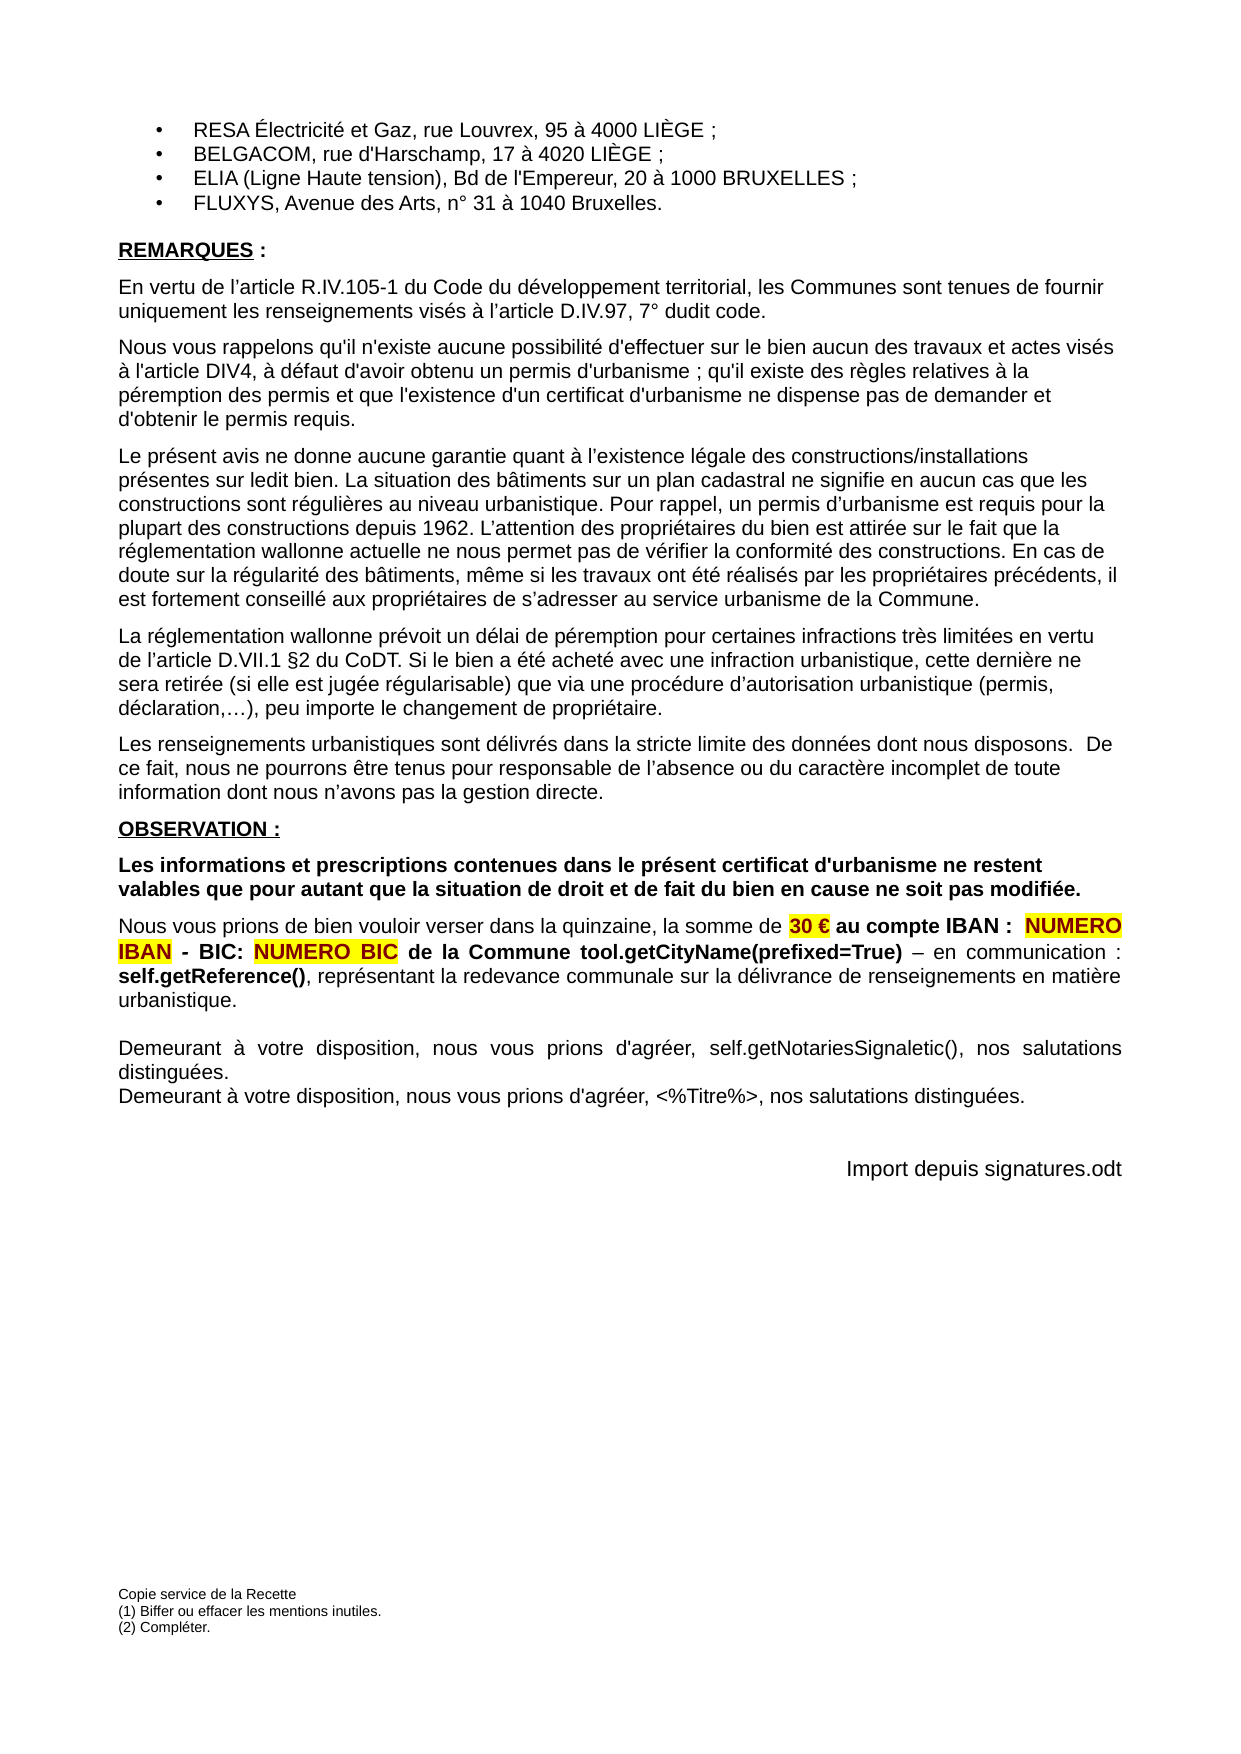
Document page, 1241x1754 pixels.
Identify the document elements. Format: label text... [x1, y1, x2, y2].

text Les renseignements urbanistiques sont délivrés dans la stricte limite des données dont nous disposons. De ce fait, nous ne pourrons être tenus pour responsable de l’absence ou du caractère incomplet de toute information dont nous n’avons pas la gestion directe. [118, 732, 1122, 804]
list ELIA (Ligne Haute tension), Bd de l'Empereur, 20 à 1000 BRUXELLES ; [156, 166, 1122, 190]
list BELGACOM, rue d'Harschamp, 17 à 4020 LIÈGE ; [156, 142, 1122, 166]
text Demeurant à votre disposition, nous vous prions d'agréer, <%Titre%>, nos salutations distinguées. [118, 1083, 1122, 1107]
text Demeurant à votre disposition, nous vous prions d'agréer, self.getNotariesSignaletic(), nos salutations distinguées. [118, 1036, 1122, 1083]
list RESA Électricité et Gaz, rue Louvrex, 95 à 4000 LIÈGE ; [156, 118, 1122, 142]
text Nous vous prions de bien vouloir verser dans la quinzaine, la somme de 30 € au compte IBAN : NUMERO IBAN - BIC: NUMERO BIC de la Commune tool.getCityName(prefixed=True) – en communication : self.getReference(), représentant la redevance communale sur la délivrance de renseignements en matière urbanistique. [118, 913, 1122, 1012]
text Le présent avis ne donne aucune garantie quant à l’existence légale des constructions/installations présentes sur ledit bien. La situation des bâtiments sur un plan cadastral ne signifie en aucun cas que les constructions sont régulières au niveau urbanistique. Pour rappel, un permis d’urbanisme est requis pour la plupart des constructions depuis 1962. L’attention des propriétaires du bien est attirée sur le fait que la réglementation wallonne actuelle ne nous permet pas de vérifier la conformité des constructions. En cas de doute sur la régularité des bâtiments, même si les travaux ont été réalisés par les propriétaires précédents, il est fortement conseillé aux propriétaires de s’adresser au service urbanisme de la Commune. [118, 443, 1122, 611]
text En vertu de l’article R.IV.105-1 du Code du développement territorial, les Communes sont tenues de fournir uniquement les renseignements visés à l’article D.IV.97, 7° dudit code. [118, 275, 1122, 323]
text Nous vous rappelons qu'il n'existe aucune possibilité d'effectuer sur le bien aucun des travaux et actes visés à l'article DIV4, à défaut d'avoir obtenu un permis d'urbanisme ; qu'il existe des règles relatives à la péremption des permis et que l'existence d'un certificat d'urbanisme ne dispense pas de demander et d'obtenir le permis requis. [118, 335, 1122, 431]
text OBSERVATION : [118, 816, 1122, 840]
list FLUXYS, Avenue des Arts, n° 31 à 1040 Bruxelles. [156, 190, 1122, 214]
text Les informations et prescriptions contenues dans le présent certificat d'urbanisme ne restent valables que pour autant que la situation de droit et de fait du bien en cause ne soit pas modifiée. [118, 853, 1122, 901]
text La réglementation wallonne prévoit un délai de péremption pour certaines infractions très limitées en vertu de l’article D.VII.1 §2 du CoDT. Si le bien a été acheté avec une infraction urbanistique, cette dernière ne sera retirée (si elle est jugée régularisable) que via une procédure d’autorisation urbanistique (permis, déclaration,…), peu importe le changement de propriétaire. [118, 624, 1122, 719]
text REMARQUES : [118, 238, 1122, 262]
text Import depuis signatures.odt [118, 1155, 1122, 1181]
